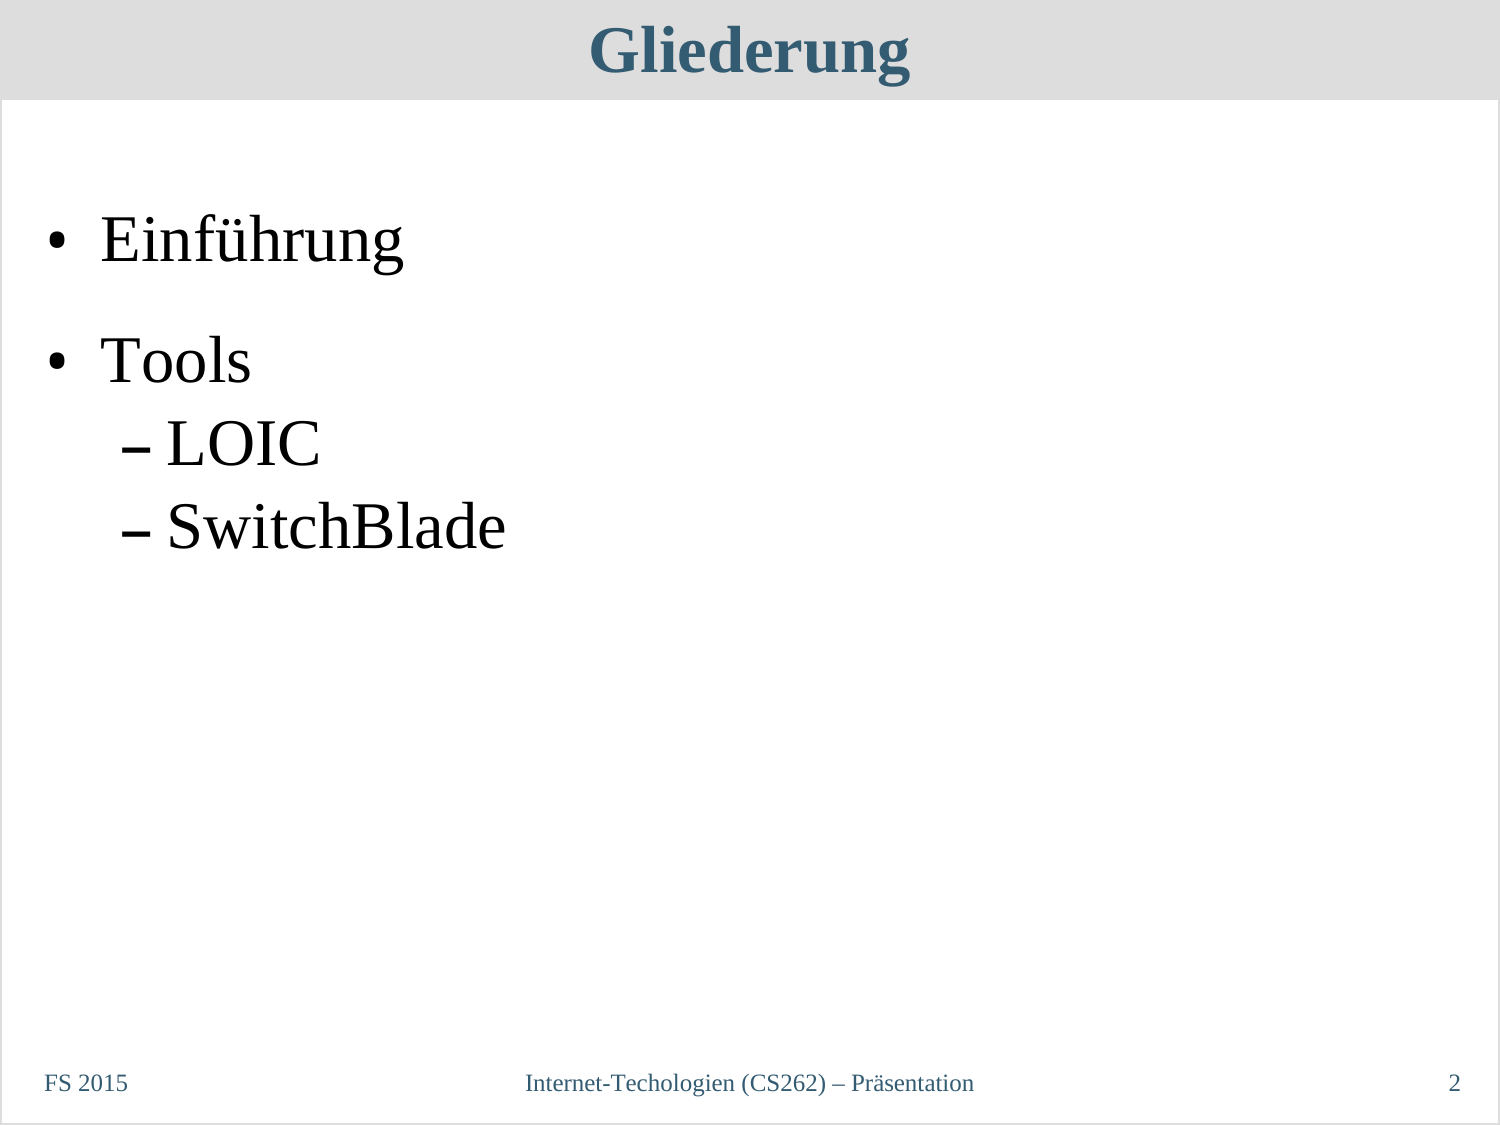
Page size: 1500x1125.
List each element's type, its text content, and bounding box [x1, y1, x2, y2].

text_box FS 2015 [29, 1058, 195, 1097]
title Gliederung [0, 0, 1500, 100]
text_box Internet-Techologien (CS262) – Präsentation [300, 1058, 1201, 1107]
text_box [1375, 1058, 1477, 1097]
list Einführung Tools LOIC SwitchBlade [29, 157, 1447, 970]
